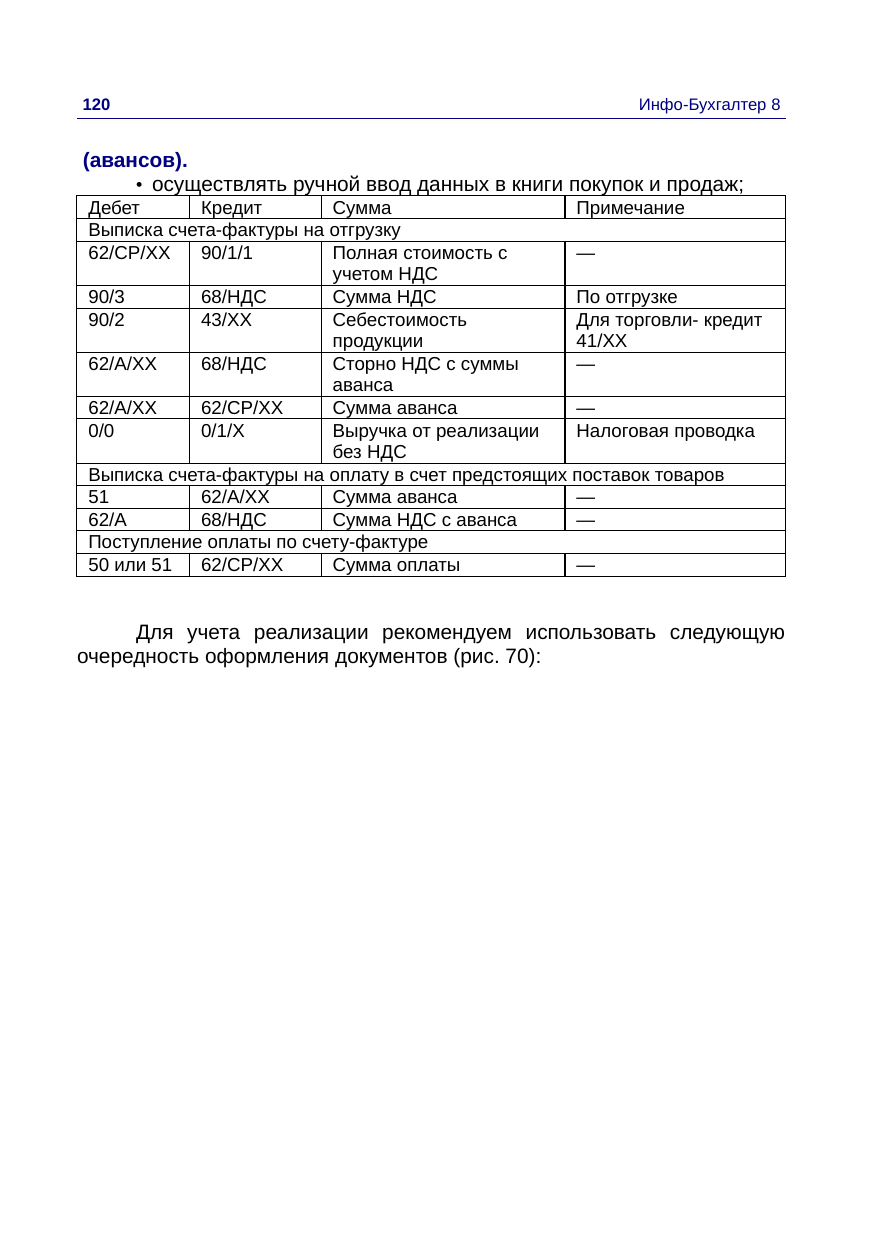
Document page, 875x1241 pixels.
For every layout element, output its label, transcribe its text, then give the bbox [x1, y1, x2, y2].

table_cell 68/НДС [190, 286, 321, 307]
table_cell 62/А/ХХ [77, 353, 189, 396]
text Для учета реализации рекомендуем использовать следующую очередность оформления документов (рис. 70): [77, 620, 786, 668]
table_cell 62/А/ХХ [190, 486, 321, 508]
table_cell 43/ХХ [190, 309, 321, 352]
table_cell 50 или 51 [77, 554, 189, 576]
table_cell Сторно НДС с суммы аванса [322, 353, 564, 396]
table_cell 62/А/ХХ [77, 397, 189, 418]
table_cell Выписка счета-фактуры на оплату в счет предстоящих поставок товаров [77, 464, 785, 485]
table_cell Сумма аванса [322, 486, 564, 508]
text (авансов). [83, 147, 779, 171]
list осуществлять ручной ввод данных в книги покупок и продаж; [136, 171, 786, 195]
table_cell 68/НДС [190, 509, 321, 530]
table_cell Сумма НДС с аванса [322, 509, 564, 530]
table_cell Налоговая проводка [566, 419, 785, 462]
table_cell Выручка от реализации без НДС [322, 419, 564, 462]
table_cell 0/0 [77, 419, 189, 462]
table_cell Для торговли- кредит 41/ХХ [566, 309, 785, 352]
table_cell — [566, 242, 785, 285]
table_header Примечание [566, 196, 785, 218]
table_header Кредит [190, 196, 321, 218]
table_cell — [566, 353, 785, 396]
table_cell Полная стоимость с учетом НДС [322, 242, 564, 285]
table_cell — [566, 554, 785, 576]
table_cell 62/А [77, 509, 189, 530]
table_cell Поступление оплаты по счету-фактуре [77, 531, 785, 553]
table_cell 90/1/1 [190, 242, 321, 285]
table_cell 62/СР/ХХ [190, 554, 321, 576]
table_cell 90/3 [77, 286, 189, 307]
table_cell 0/1/Х [190, 419, 321, 462]
table_cell — [566, 397, 785, 418]
table_cell — [566, 486, 785, 508]
table_cell 51 [77, 486, 189, 508]
table_cell 62/СР/ХХ [77, 242, 189, 285]
table_cell Сумма НДС [322, 286, 564, 307]
table_cell — [566, 509, 785, 530]
table_cell Себестоимость продукции [322, 309, 564, 352]
table_cell Сумма оплаты [322, 554, 564, 576]
table_cell 90/2 [77, 309, 189, 352]
table_cell 62/СР/ХХ [190, 397, 321, 418]
table_header Сумма [322, 196, 564, 218]
table_cell Выписка счета-фактуры на отгрузку [77, 219, 785, 241]
table_cell 68/НДС [190, 353, 321, 396]
table_cell По отгрузке [566, 286, 785, 307]
table_header Дебет [77, 196, 189, 218]
table_cell Сумма аванса [322, 397, 564, 418]
